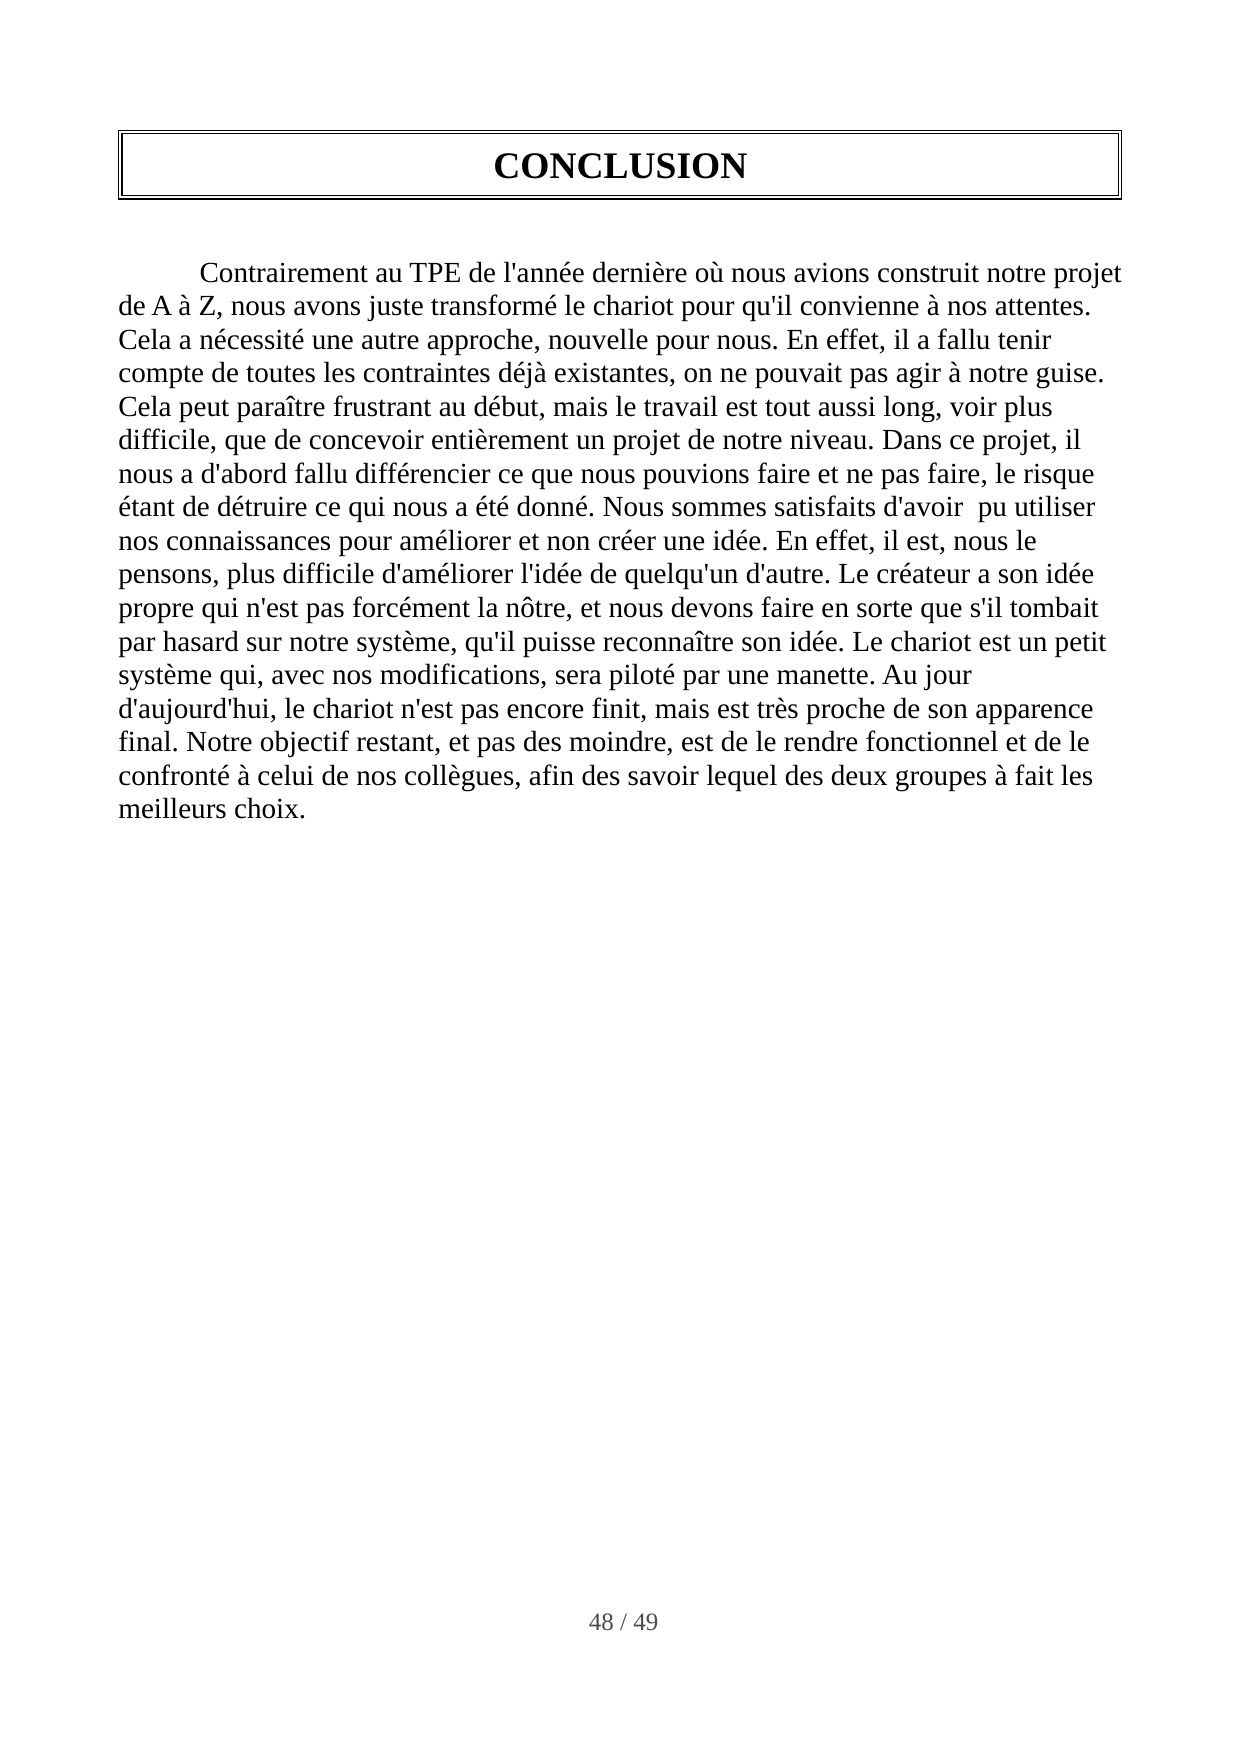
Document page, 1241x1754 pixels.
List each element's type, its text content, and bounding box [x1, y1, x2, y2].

text Contrairement au TPE de l'année dernière où nous avions construit notre projet de A à Z, nous avons juste transformé le chariot pour qu'il convienne à nos attentes. Cela a nécessité une autre approche, nouvelle pour nous. En effet, il a fallu tenir compte de toutes les contraintes déjà existantes, on ne pouvait pas agir à notre guise. Cela peut paraître frustrant au début, mais le travail est tout aussi long, voir plus difficile, que de concevoir entièrement un projet de notre niveau. Dans ce projet, il nous a d'abord fallu différencier ce que nous pouvions faire et ne pas faire, le risque étant de détruire ce qui nous a été donné. Nous sommes satisfaits d'avoir pu utiliser nos connaissances pour améliorer et non créer une idée. En effet, il est, nous le pensons, plus difficile d'améliorer l'idée de quelqu'un d'autre. Le créateur a son idée propre qui n'est pas forcément la nôtre, et nous devons faire en sorte que s'il tombait par hasard sur notre système, qu'il puisse reconnaître son idée. Le chariot est un petit système qui, avec nos modifications, sera piloté par une manette. Au jour d'aujourd'hui, le chariot n'est pas encore finit, mais est très proche de son apparence final. Notre objectif restant, et pas des moindre, est de le rendre fonctionnel et de le confronté à celui de nos collègues, afin des savoir lequel des deux groupes à fait les meilleurs choix. [118, 255, 1122, 825]
text CONCLUSION [131, 143, 1109, 186]
